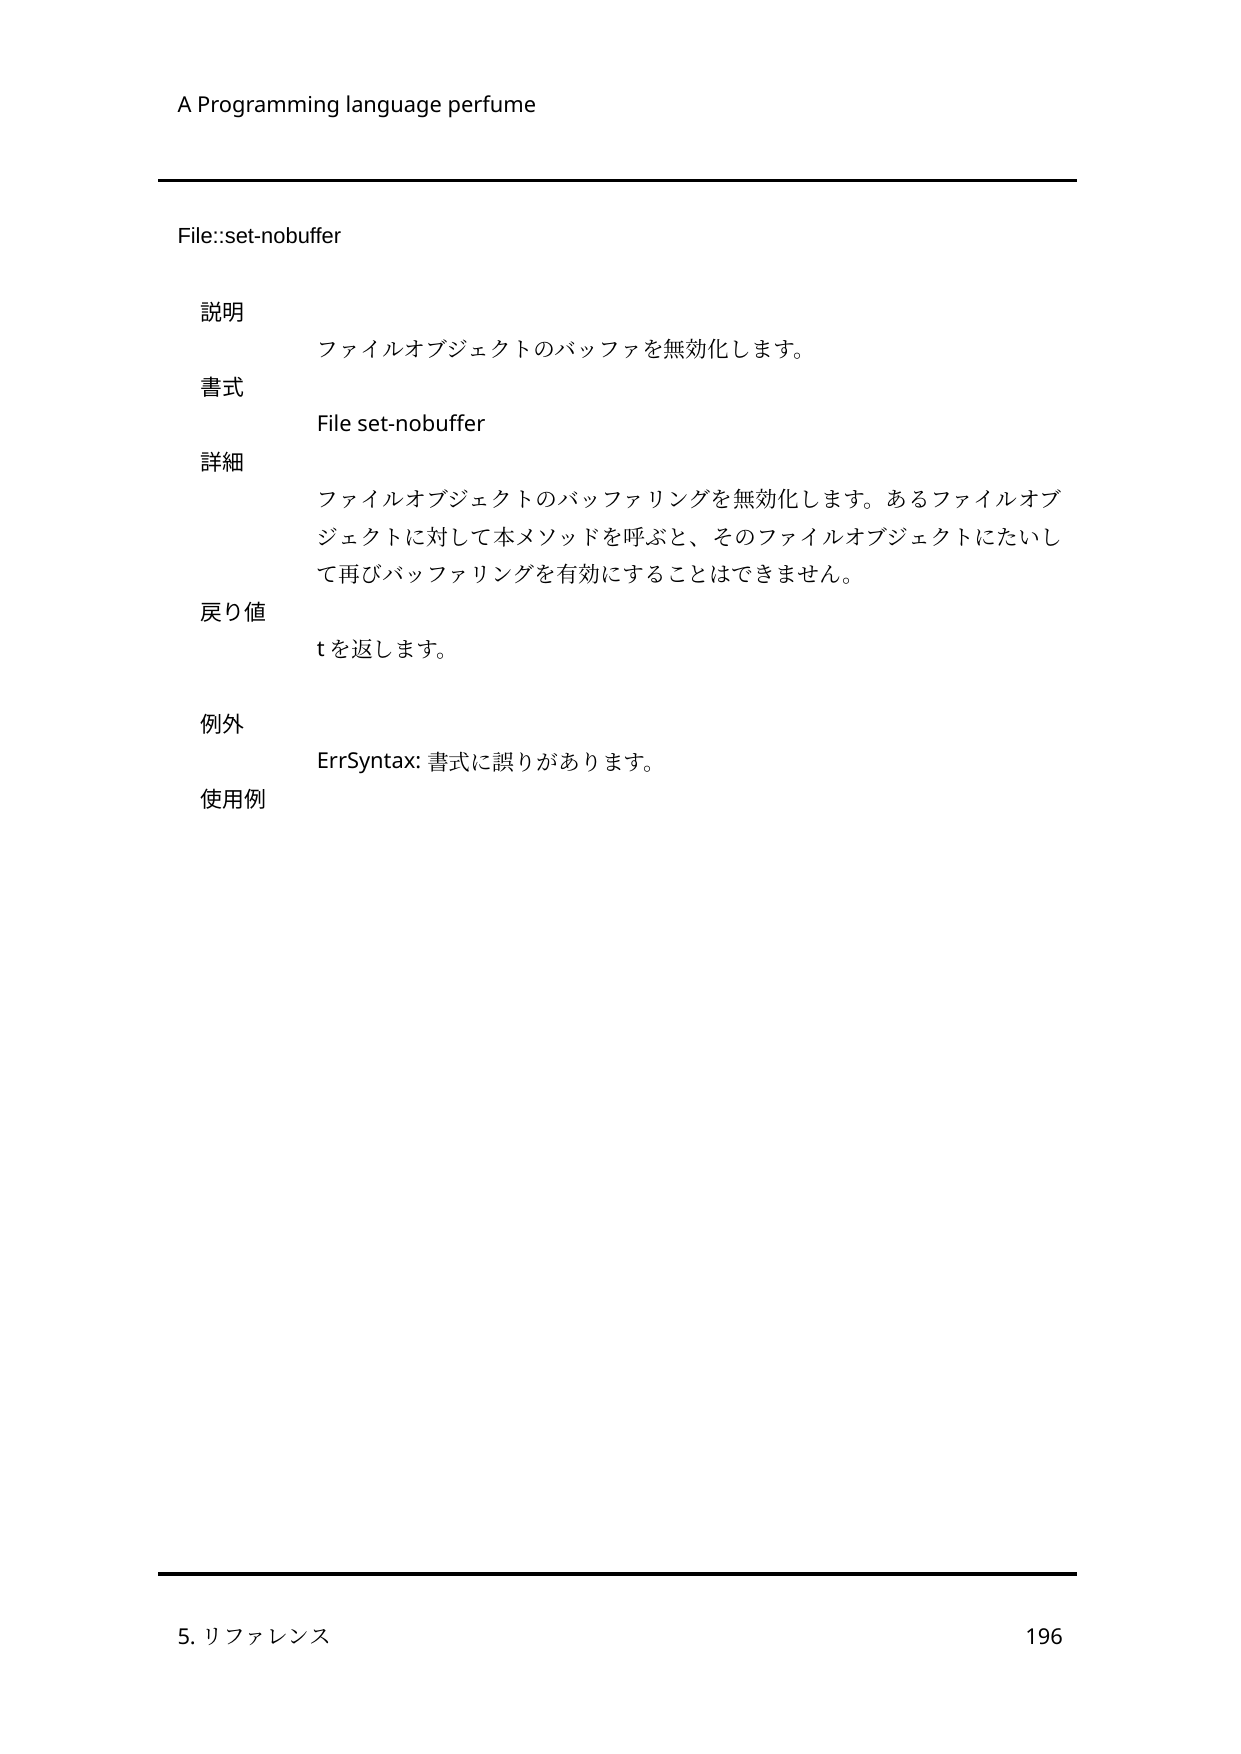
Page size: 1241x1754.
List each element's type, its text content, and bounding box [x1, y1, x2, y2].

table_cell ErrSyntax: 書式に誤りがあります。 [317, 679, 1063, 779]
table_cell 書式 [200, 367, 317, 442]
table_cell ファイルオブジェクトのバッファリングを無効化します。あるファイルオブジェクトに対して本メソッドを呼ぶと、そのファイルオブジェクトにたいして再びバッファリングを有効にすることはできません。 [317, 442, 1063, 592]
table_cell 例外 [200, 679, 317, 779]
table_cell 使用例 [200, 779, 317, 854]
table_cell [317, 779, 1063, 854]
table_cell 詳細 [200, 442, 317, 592]
subtitle File::set-nobuffer [177, 217, 1063, 254]
table_cell tを返します。 [317, 592, 1063, 679]
table_header 説明 [200, 292, 317, 367]
table_cell File set-nobuffer [317, 367, 1063, 442]
table_header ファイルオブジェクトのバッファを無効化します。 [317, 292, 1063, 367]
table_cell 戻り値 [200, 592, 317, 679]
